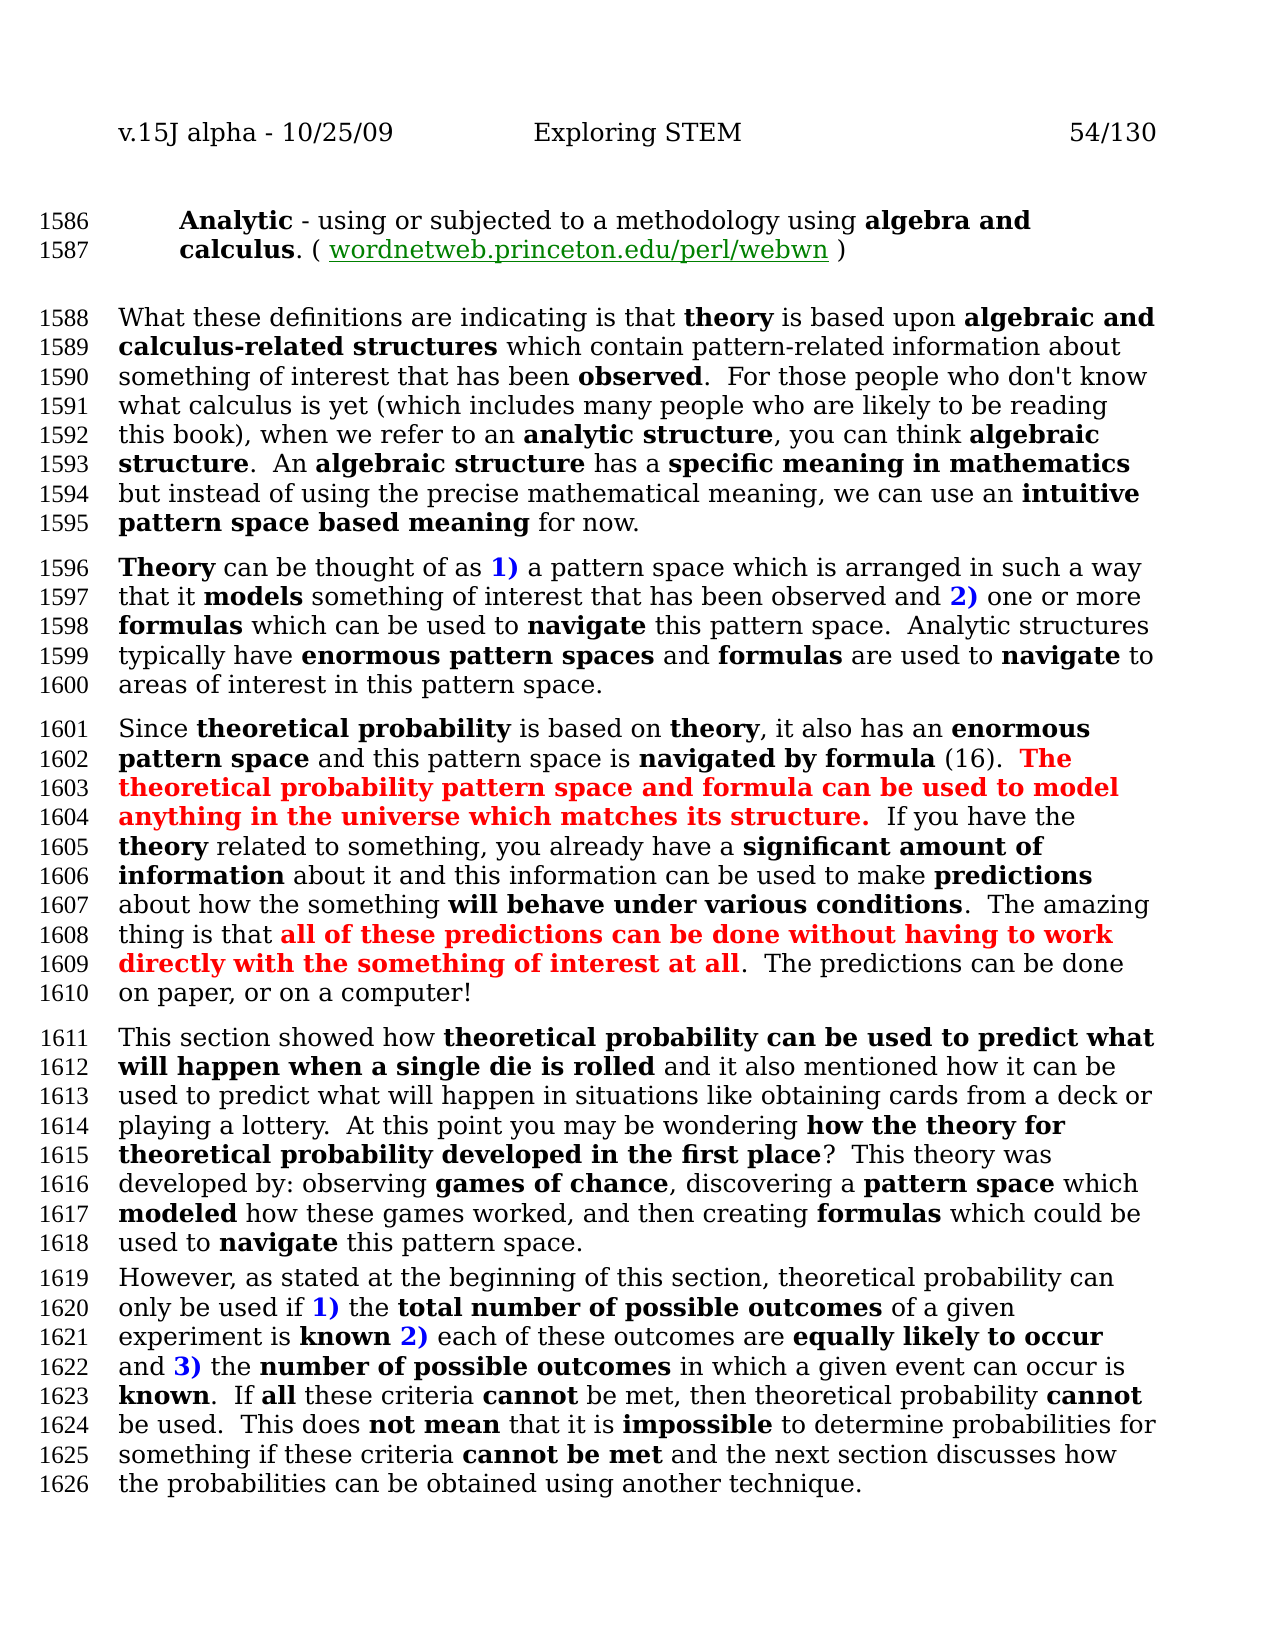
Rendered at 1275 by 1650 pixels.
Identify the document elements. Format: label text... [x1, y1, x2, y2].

text Since theoretical probability is based on theory, it also has an enormous pattern space and this pattern space is navigated by formula (16). The theoretical probability pattern space and formula can be used to model anything in the universe which matches its structure. If you have the theory related to something, you already have a significant amount of information about it and this information can be used to make predictions about how the something will behave under various conditions. The amazing thing is that all of these predictions can be done without having to work directly with the something of interest at all. The predictions can be done on paper, or on a computer! [118, 714, 1157, 1008]
text Analytic - using or subjected to a methodology using algebra and calculus. ( wordnetweb.princeton.edu/perl/webwn ) [179, 206, 1157, 265]
text Theory can be thought of as 1) a pattern space which is arranged in such a way that it models something of interest that has been observed and 2) one or more formulas which can be used to navigate this pattern space. Analytic structures typically have enormous pattern spaces and formulas are used to navigate to areas of interest in this pattern space. [118, 553, 1157, 699]
text However, as stated at the beginning of this section, theoretical probability can only be used if 1) the total number of possible outcomes of a given experiment is known 2) each of these outcomes are equally likely to occur and 3) the number of possible outcomes in which a given event can occur is known. If all these criteria cannot be met, then theoretical probability cannot be used. This does not mean that it is impossible to determine probabilities for something if these criteria cannot be met and the next section discusses how the probabilities can be obtained using another technique. [118, 1264, 1157, 1498]
text This section showed how theoretical probability can be used to predict what will happen when a single die is rolled and it also mentioned how it can be used to predict what will happen in situations like obtaining cards from a deck or playing a lottery. At this point you may be wondering how the theory for theoretical probability developed in the first place? This theory was developed by: observing games of chance, discovering a pattern space which modeled how these games worked, and then creating formulas which could be used to navigate this pattern space. [118, 1023, 1157, 1258]
text What these definitions are indicating is that theory is based upon algebraic and calculus-related structures which contain pattern-related information about something of interest that has been observed. For those people who don't know what calculus is yet (which includes many people who are likely to be reading this book), when we refer to an analytic structure, you can think algebraic structure. An algebraic structure has a specific meaning in mathematics but instead of using the precise mathematical meaning, we can use an intuitive pattern space based meaning for now. [118, 303, 1157, 538]
